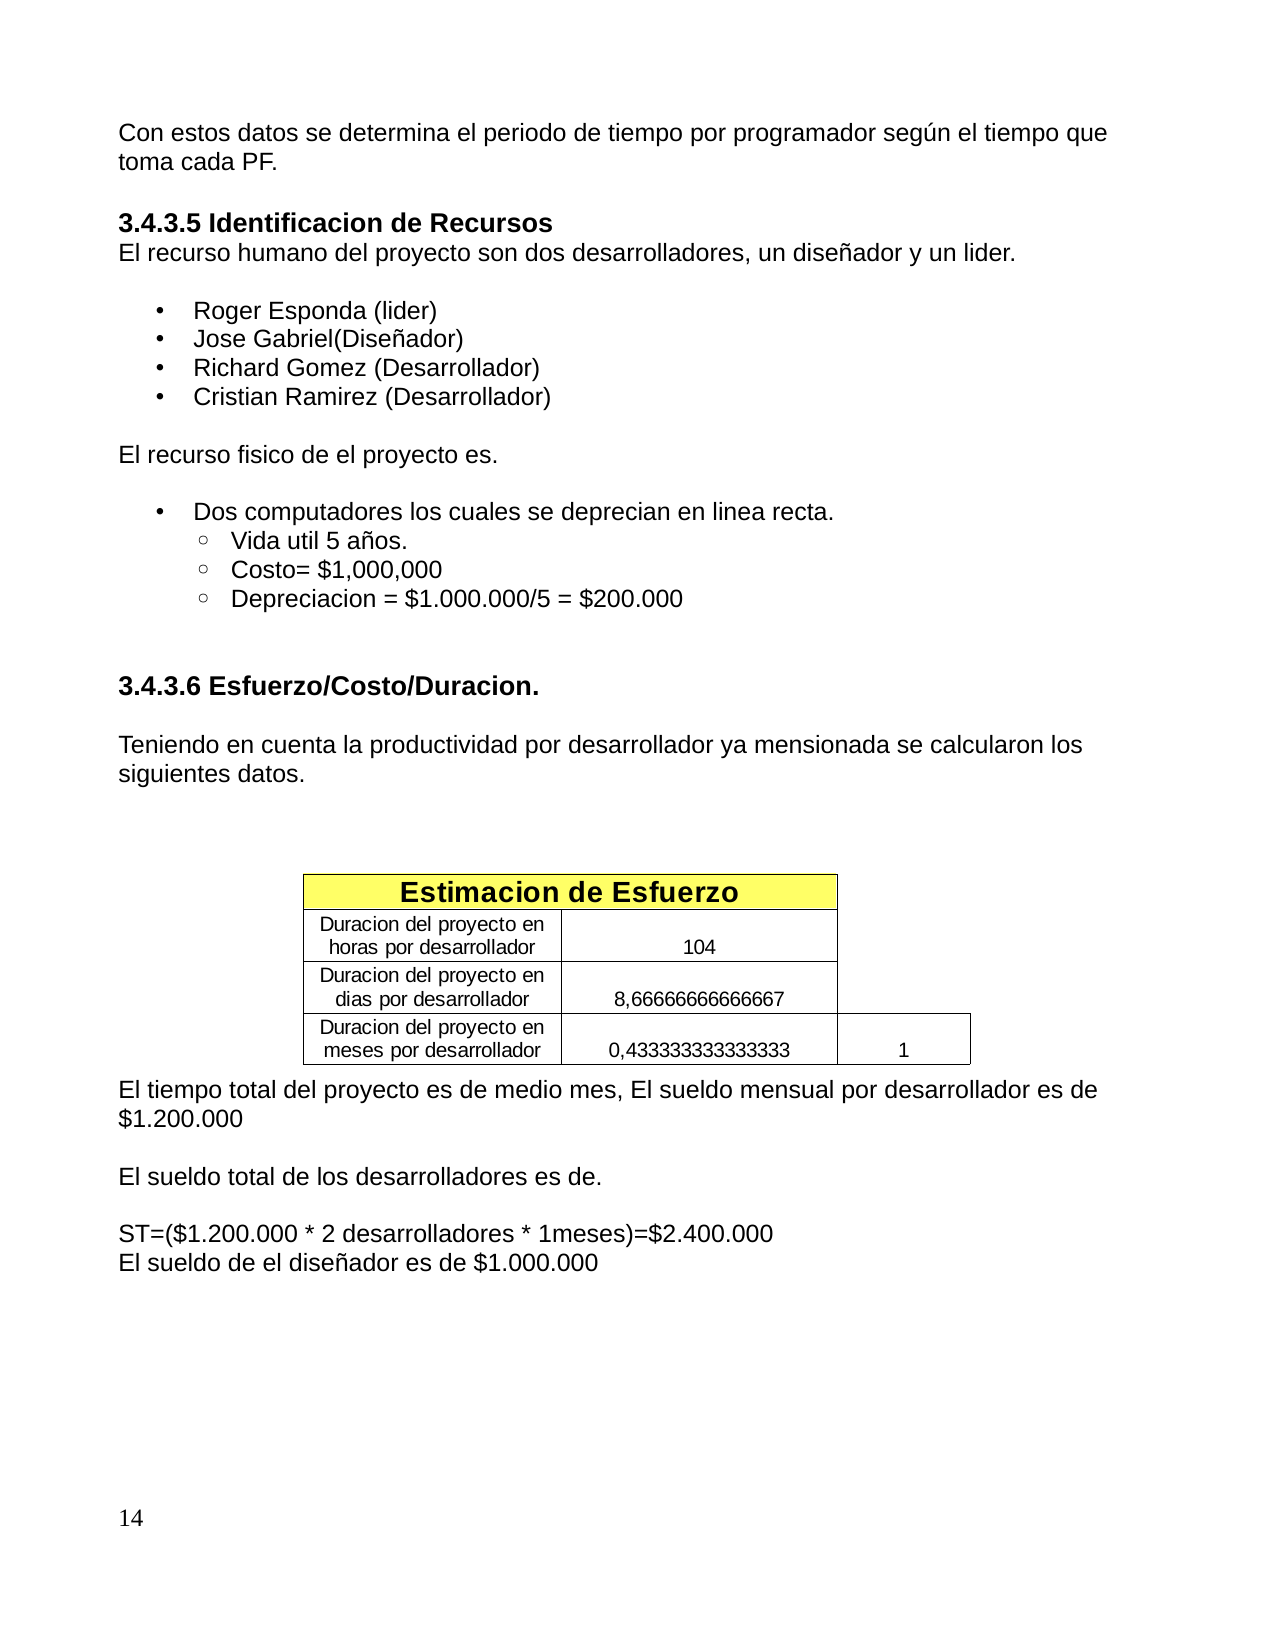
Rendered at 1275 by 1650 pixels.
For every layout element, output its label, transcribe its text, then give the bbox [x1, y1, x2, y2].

text El recurso fisico de el proyecto es. [118, 440, 1157, 468]
list Jose Gabriel(Diseñador) [156, 324, 1157, 353]
list Richard Gomez (Desarrollador) [156, 353, 1157, 382]
list Dos computadores los cuales se deprecian en linea recta. [156, 497, 1157, 526]
text ST=($1.200.000 * 2 desarrolladores * 1meses)=$2.400.000 [118, 1219, 1157, 1248]
text El sueldo total de los desarrolladores es de. [118, 1161, 1157, 1190]
text Con estos datos se determina el periodo de tiempo por programador según el tiempo que toma cada PF. [118, 118, 1157, 176]
list Vida util 5 años. [193, 526, 1157, 555]
list Cristian Ramirez (Desarrollador) [156, 382, 1157, 411]
text El recurso humano del proyecto son dos desarrolladores, un diseñador y un lider. [118, 238, 1157, 267]
text El sueldo de el diseñador es de $1.000.000 [118, 1248, 1157, 1276]
list Costo= $1,000,000 [193, 555, 1157, 584]
list Depreciacion = $1.000.000/5 = $200.000 [193, 584, 1157, 613]
text Teniendo en cuenta la productividad por desarrollador ya mensionada se calcularon los siguientes datos. [118, 730, 1157, 788]
list Roger Esponda (lider) [156, 296, 1157, 324]
text 3.4.3.5 Identificacion de Recursos [118, 207, 1157, 238]
text 3.4.3.6 Esfuerzo/Costo/Duracion. [118, 670, 1157, 701]
text El tiempo total del proyecto es de medio mes, El sueldo mensual por desarrollador es de $1.200.000 [118, 1075, 1157, 1133]
